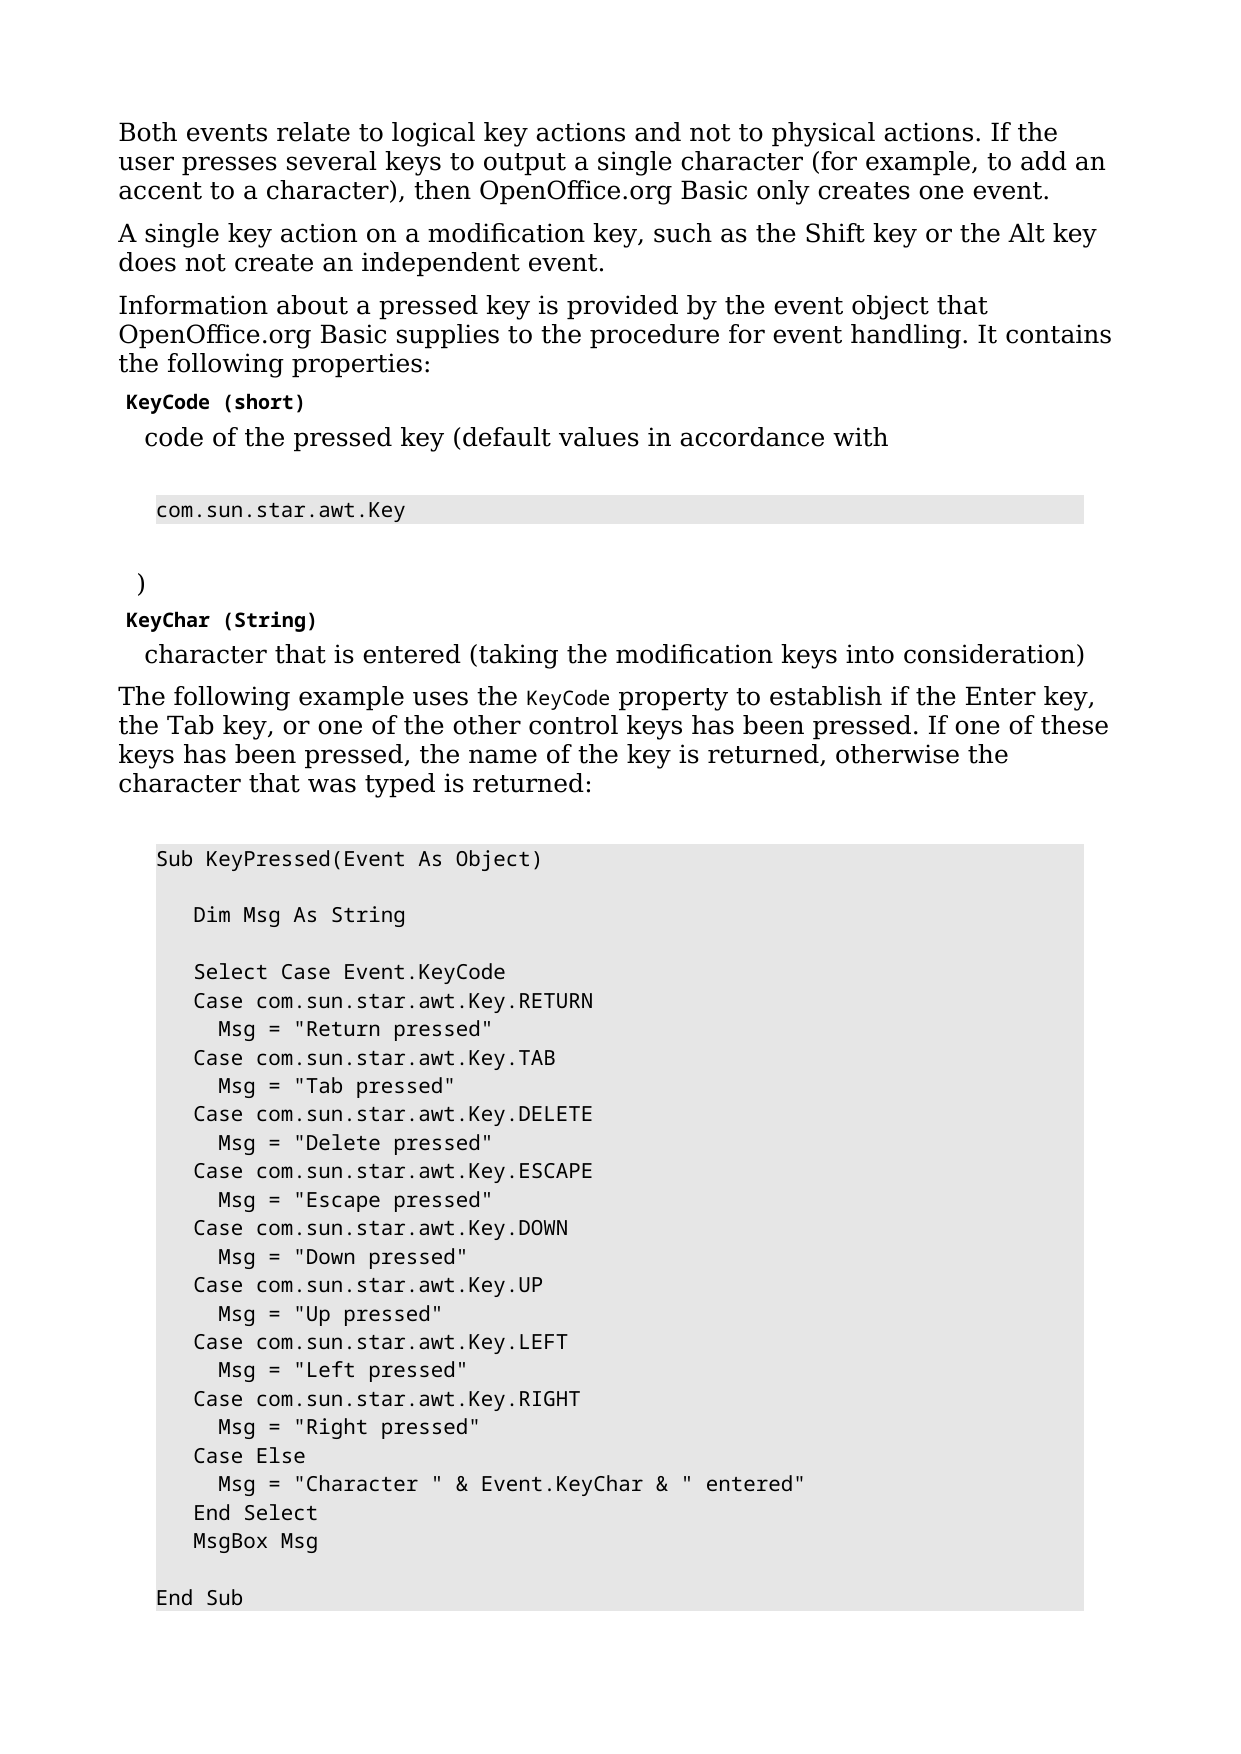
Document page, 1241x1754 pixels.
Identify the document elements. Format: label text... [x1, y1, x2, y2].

text A single key action on a modification key, such as the Shift key or the Alt key does not create an independent event. [118, 219, 1122, 277]
text Sub KeyPressed(Event As Object) Dim Msg As String Select Case Event.KeyCode Case com.sun.star.awt.Key.RETURN Msg = "Return pressed" Case com.sun.star.awt.Key.TAB Msg = "Tab pressed" Case com.sun.star.awt.Key.DELETE Msg = "Delete pressed" Case com.sun.star.awt.Key.ESCAPE Msg = "Escape pressed" Case com.sun.star.awt.Key.DOWN Msg = "Down pressed" Case com.sun.star.awt.Key.UP Msg = "Up pressed" Case com.sun.star.awt.Key.LEFT Msg = "Left pressed" Case com.sun.star.awt.Key.RIGHT Msg = "Right pressed" Case Else Msg = "Character " & Event.KeyChar & " entered" End Select MsgBox Msg End Sub [156, 844, 1084, 1611]
text Both events relate to logical key actions and not to physical actions. If the user presses several keys to output a single character (for example, to add an accent to a character), then OpenOffice.org Basic only creates one event. [118, 118, 1122, 206]
text Information about a pressed key is provided by the event object that OpenOffice.org Basic supplies to the procedure for event handling. It contains the following properties: [118, 291, 1122, 378]
list character that is entered (taking the modification keys into consideration) [136, 641, 1122, 670]
list KeyChar (String) [118, 604, 1122, 633]
list ) [136, 569, 1122, 598]
list com.sun.star.awt.Key [156, 495, 1084, 524]
text The following example uses the KeyCode property to establish if the Enter key, the Tab key, or one of the other control keys has been pressed. If one of these keys has been pressed, the name of the key is returned, otherwise the character that was typed is returned: [118, 682, 1122, 799]
list code of the pressed key (default values in accordance with [136, 423, 1122, 452]
list KeyCode (short) [118, 386, 1122, 415]
